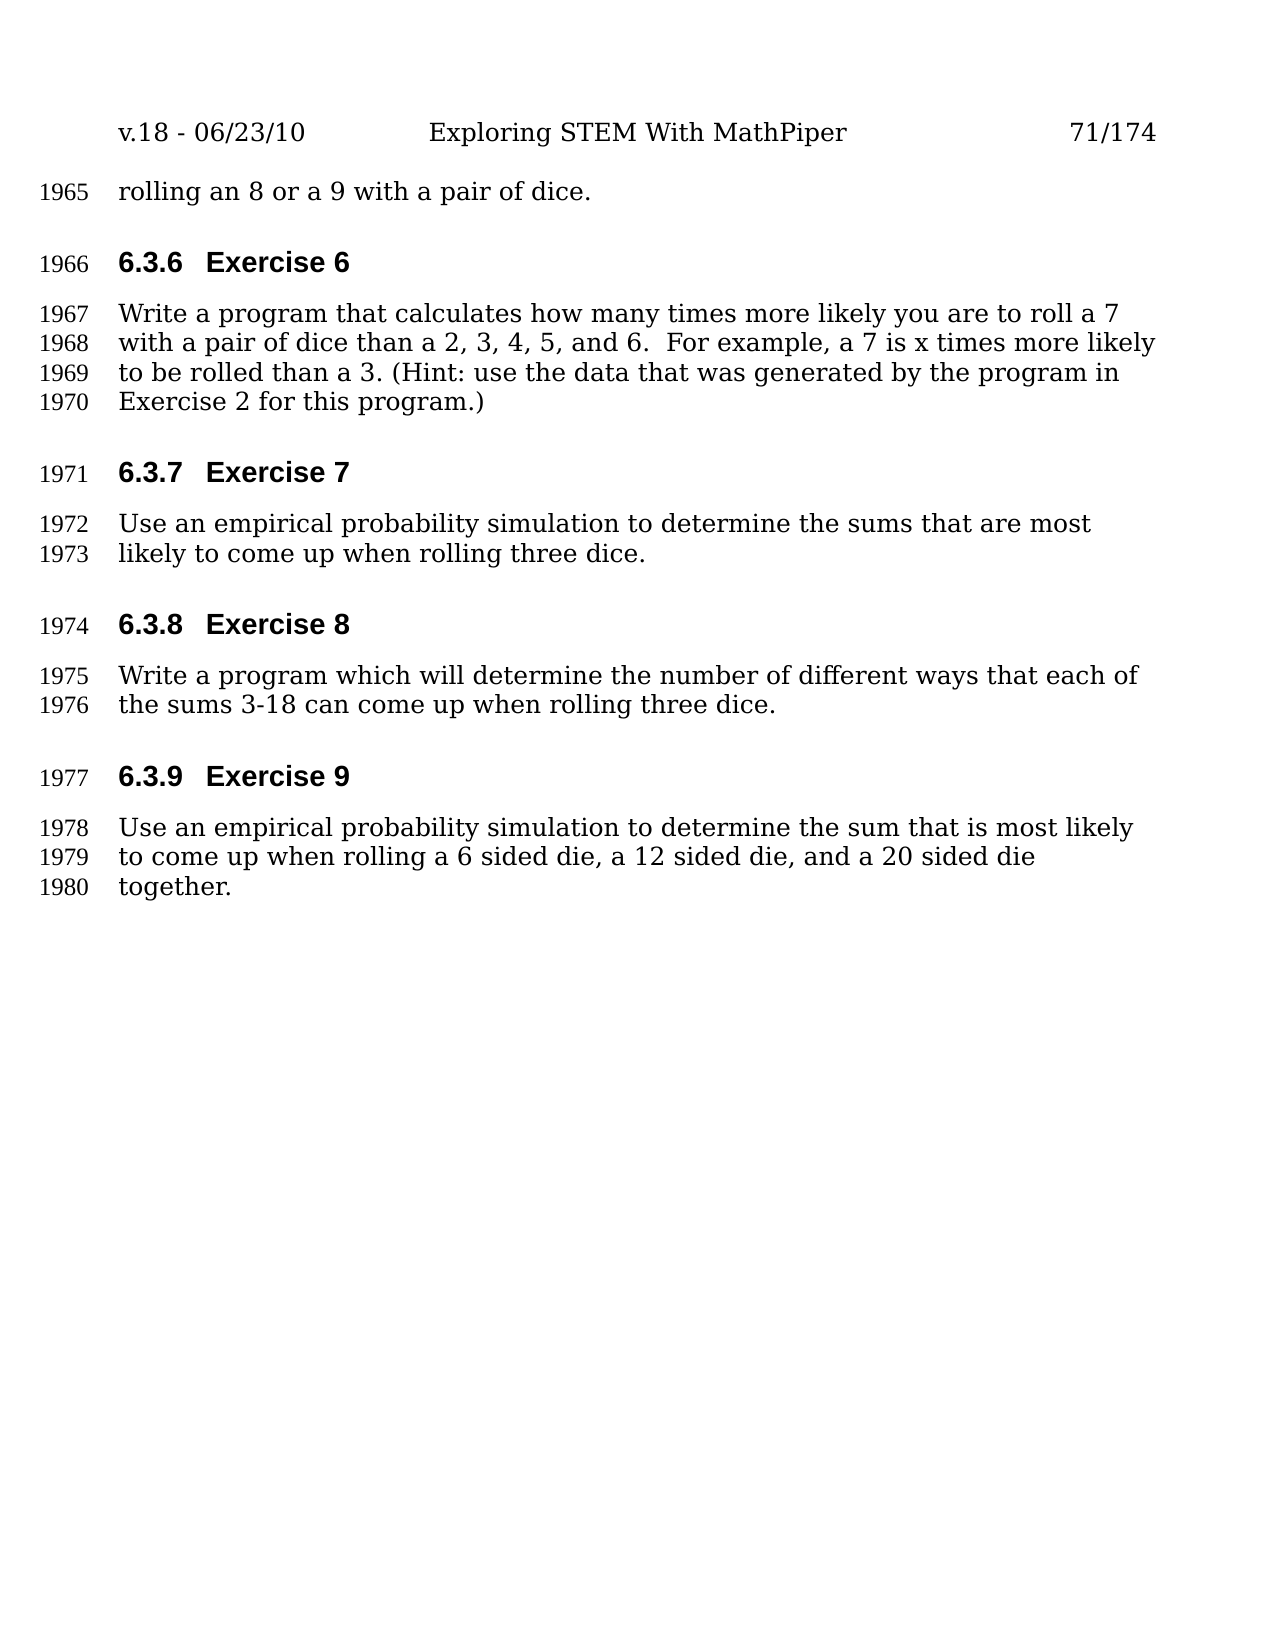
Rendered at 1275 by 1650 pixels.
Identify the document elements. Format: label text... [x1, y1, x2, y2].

subtitle Exercise 9 [118, 759, 1157, 792]
subtitle Exercise 6 [118, 245, 1157, 278]
text rolling an 8 or a 9 with a pair of dice. [118, 177, 1157, 206]
subtitle Exercise 7 [118, 455, 1157, 489]
text Use an empirical probability simulation to determine the sum that is most likely to come up when rolling a 6 sided die, a 12 sided die, and a 20 sided die together. [118, 813, 1157, 901]
text Write a program that calculates how many times more likely you are to roll a 7 with a pair of dice than a 2, 3, 4, 5, and 6. For example, a 7 is x times more likely to be rolled than a 3. (Hint: use the data that was generated by the program in Exercise 2 for this program.) [118, 299, 1157, 416]
text Write a program which will determine the number of different ways that each of the sums 3-18 can come up when rolling three dice. [118, 662, 1157, 720]
subtitle Exercise 8 [118, 607, 1157, 641]
text Use an empirical probability simulation to determine the sums that are most likely to come up when rolling three dice. [118, 510, 1157, 568]
